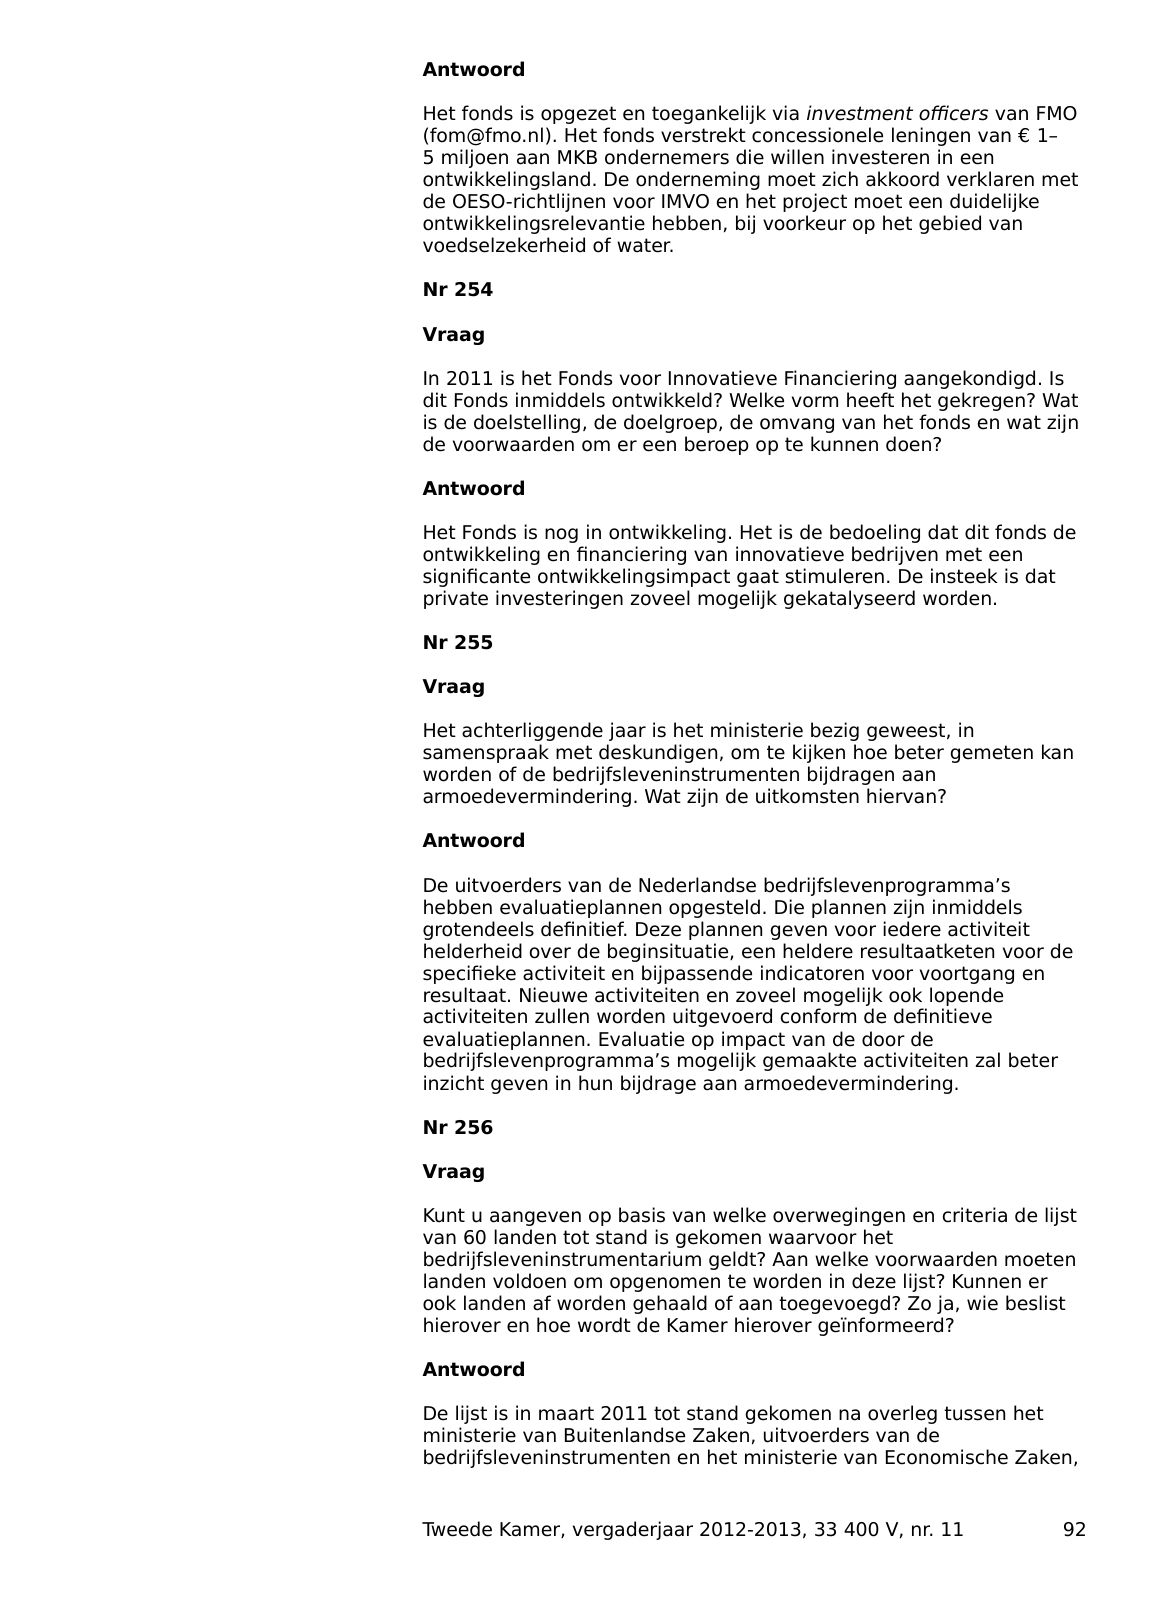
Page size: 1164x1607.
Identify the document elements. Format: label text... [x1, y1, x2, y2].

text Het fonds is opgezet en toegankelijk via investment officers van FMO (fom@fmo.nl). Het fonds verstrekt concessionele leningen van € 1–5 miljoen aan MKB ondernemers die willen investeren in een ontwikkelingsland. De onderneming moet zich akkoord verklaren met de OESO-richtlijnen voor IMVO en het project moet een duidelijke ontwikkelingsrelevantie hebben, bij voorkeur op het gebied van voedselzekerheid of water. [422, 103, 1087, 257]
subtitle Nr 254 [422, 279, 1087, 301]
subtitle Antwoord [422, 1359, 1087, 1381]
subtitle Vraag [422, 323, 1087, 345]
subtitle Nr 255 [422, 632, 1087, 654]
subtitle Antwoord [422, 59, 1087, 81]
subtitle Vraag [422, 1161, 1087, 1183]
text Het Fonds is nog in ontwikkeling. Het is de bedoeling dat dit fonds de ontwikkeling en financiering van innovatieve bedrijven met een significante ontwikkelingsimpact gaat stimuleren. De insteek is dat private investeringen zoveel mogelijk gekatalyseerd worden. [422, 522, 1087, 610]
subtitle Antwoord [422, 830, 1087, 852]
subtitle Nr 256 [422, 1117, 1087, 1138]
subtitle Vraag [422, 676, 1087, 698]
text In 2011 is het Fonds voor Innovatieve Financiering aangekondigd. Is dit Fonds inmiddels ontwikkeld? Welke vorm heeft het gekregen? Wat is de doelstelling, de doelgroep, de omvang van het fonds en wat zijn de voorwaarden om er een beroep op te kunnen doen? [422, 368, 1087, 456]
subtitle Antwoord [422, 478, 1087, 500]
text Het achterliggende jaar is het ministerie bezig geweest, in samenspraak met deskundigen, om te kijken hoe beter gemeten kan worden of de bedrijfsleveninstrumenten bijdragen aan armoedevermindering. Wat zijn de uitkomsten hiervan? [422, 720, 1087, 808]
text De uitvoerders van de Nederlandse bedrijfslevenprogramma’s hebben evaluatieplannen opgesteld. Die plannen zijn inmiddels grotendeels definitief. Deze plannen geven voor iedere activiteit helderheid over de beginsituatie, een heldere resultaatketen voor de specifieke activiteit en bijpassende indicatoren voor voortgang en resultaat. Nieuwe activiteiten en zoveel mogelijk ook lopende activiteiten zullen worden uitgevoerd conform de definitieve evaluatieplannen. Evaluatie op impact van de door de bedrijfslevenprogramma’s mogelijk gemaakte activiteiten zal beter inzicht geven in hun bijdrage aan armoedevermindering. [422, 874, 1087, 1094]
text De lijst is in maart 2011 tot stand gekomen na overleg tussen het ministerie van Buitenlandse Zaken, uitvoerders van de bedrijfsleveninstrumenten en het ministerie van Economische Zaken, [422, 1403, 1087, 1469]
text Kunt u aangeven op basis van welke overwegingen en criteria de lijst van 60 landen tot stand is gekomen waarvoor het bedrijfsleveninstrumentarium geldt? Aan welke voorwaarden moeten landen voldoen om opgenomen te worden in deze lijst? Kunnen er ook landen af worden gehaald of aan toegevoegd? Zo ja, wie beslist hierover en hoe wordt de Kamer hierover geïnformeerd? [422, 1205, 1087, 1337]
